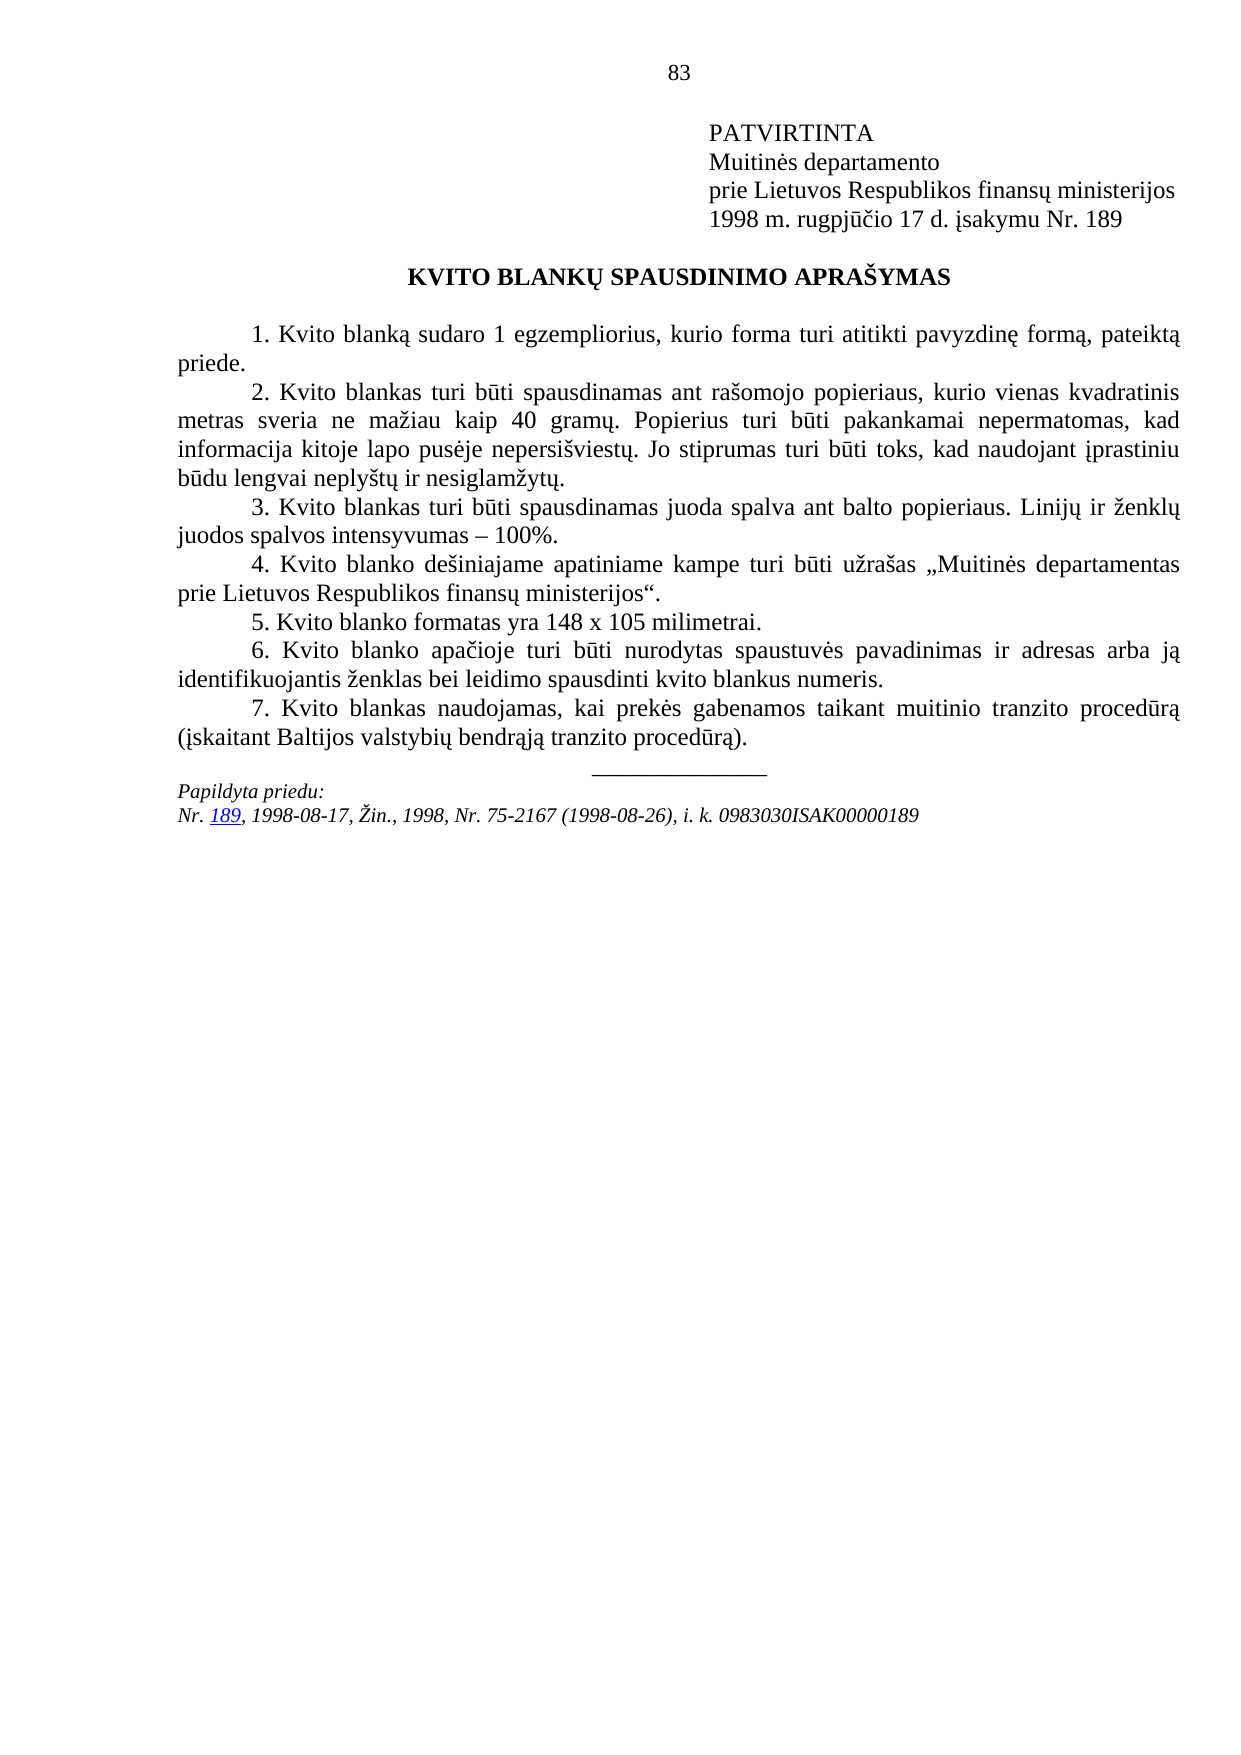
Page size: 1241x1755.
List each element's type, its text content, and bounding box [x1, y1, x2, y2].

text 3. Kvito blankas turi būti spausdinamas juoda spalva ant balto popieriaus. Linijų ir ženklų juodos spalvos intensyvumas – 100%. [177, 492, 1181, 549]
text 4. Kvito blanko dešiniajame apatiniame kampe turi būti užrašas „Muitinės departamentas prie Lietuvos Respublikos finansų ministerijos“. [177, 549, 1181, 607]
text Nr. 189, 1998-08-17, Žin., 1998, Nr. 75-2167 (1998-08-26), i. k. 0983030ISAK00000189 [177, 803, 1181, 827]
text 7. Kvito blankas naudojamas, kai prekės gabenamos taikant muitinio tranzito procedūrą (įskaitant Baltijos valstybių bendrąją tranzito procedūrą). [177, 693, 1181, 751]
text ______________ [177, 751, 1181, 779]
text Papildyta priedu: [177, 779, 1181, 803]
text KVITO BLANKŲ SPAUSDINIMO APRAŠYMAS [177, 262, 1181, 291]
text prie Lietuvos Respublikos finansų ministerijos [177, 176, 1181, 204]
text 2. Kvito blankas turi būti spausdinamas ant rašomojo popieriaus, kurio vienas kvadratinis metras sveria ne mažiau kaip 40 gramų. Popierius turi būti pakankamai nepermatomas, kad informacija kitoje lapo pusėje nepersišviestų. Jo stiprumas turi būti toks, kad naudojant įprastiniu būdu lengvai neplyštų ir nesiglamžytų. [177, 377, 1181, 492]
text 1998 m. rugpjūčio 17 d. įsakymu Nr. 189 [177, 204, 1181, 233]
text Muitinės departamento [177, 147, 1181, 176]
text 1. Kvito blanką sudaro 1 egzempliorius, kurio forma turi atitikti pavyzdinę formą, pateiktą priede. [177, 319, 1181, 377]
text PATVIRTINTA [709, 118, 1181, 147]
text 5. Kvito blanko formatas yra 148 x 105 milimetrai. [177, 607, 1181, 636]
text 6. Kvito blanko apačioje turi būti nurodytas spaustuvės pavadinimas ir adresas arba ją identifikuojantis ženklas bei leidimo spausdinti kvito blankus numeris. [177, 636, 1181, 693]
